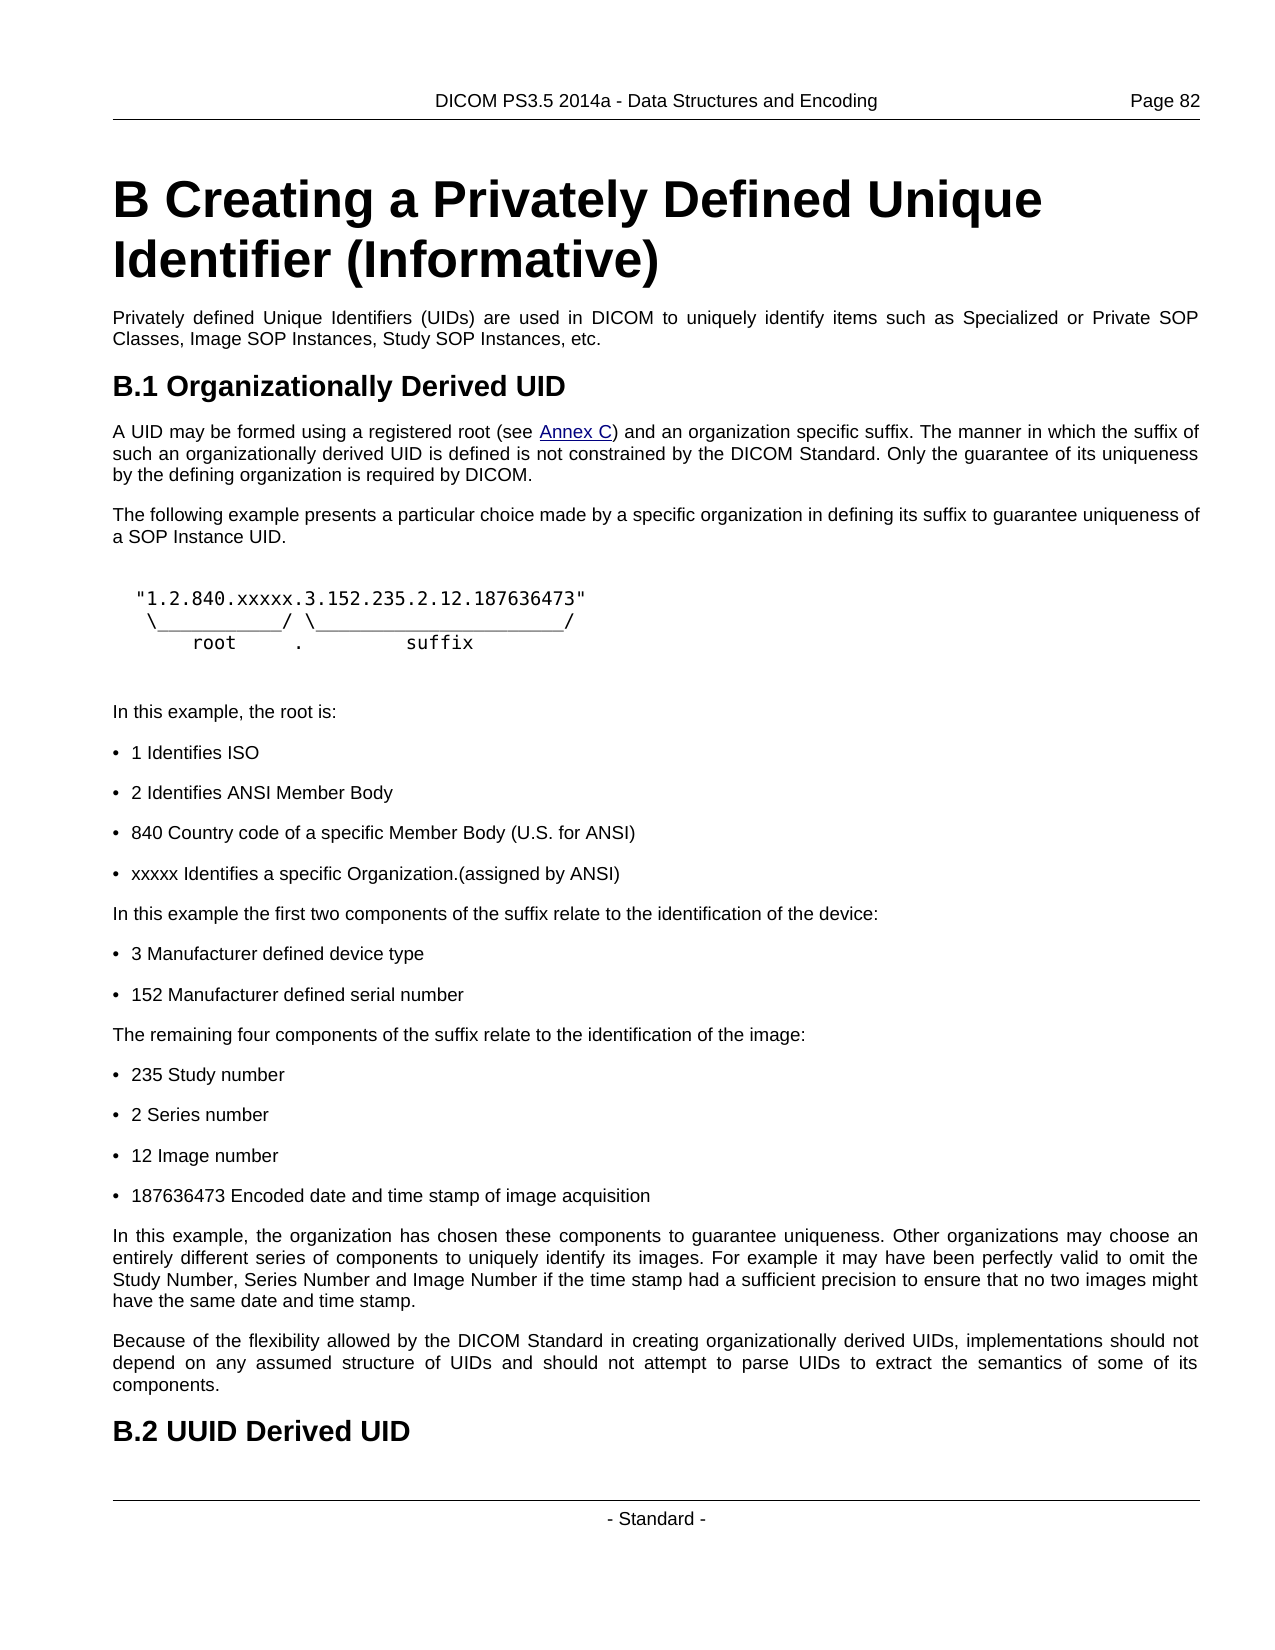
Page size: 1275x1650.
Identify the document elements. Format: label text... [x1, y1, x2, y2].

list 152 Manufacturer defined serial number [112, 983, 1200, 1005]
text B.2 UUID Derived UID [112, 1414, 1200, 1447]
text "1.2.840.xxxxx.3.152.235.2.12.187636473" \___________/ \______________________/ root . suffix [112, 566, 1200, 682]
text A UID may be formed using a registered root (see Annex C) and an organization specific suffix. The manner in which the suffix of such an organizationally derived UID is defined is not constrained by the DICOM Standard. Only the guarantee of its uniqueness by the defining organization is required by DICOM. [112, 421, 1200, 486]
text B Creating a Privately Defined Unique Identifier (Informative) [112, 169, 1200, 288]
text In this example the first two components of the suffix relate to the identification of the device: [112, 903, 1200, 924]
list 2 Identifies ANSI Member Body [112, 782, 1200, 803]
text In this example, the organization has chosen these components to guarantee uniqueness. Other organizations may choose an entirely different series of components to uniquely identify its images. For example it may have been perfectly valid to omit the Study Number, Series Number and Image Number if the time stamp had a sufficient precision to ensure that no two images might have the same date and time stamp. [112, 1225, 1200, 1311]
list 840 Country code of a specific Member Body (U.S. for ANSI) [112, 822, 1200, 844]
text The remaining four components of the suffix relate to the identification of the image: [112, 1024, 1200, 1045]
list xxxxx Identifies a specific Organization.(assigned by ANSI) [112, 862, 1200, 884]
list 3 Manufacturer defined device type [112, 943, 1200, 964]
list 235 Study number [112, 1064, 1200, 1086]
list 12 Image number [112, 1144, 1200, 1166]
text The following example presents a particular choice made by a specific organization in defining its suffix to guarantee uniqueness of a SOP Instance UID. [112, 504, 1200, 547]
text Because of the flexibility allowed by the DICOM Standard in creating organizationally derived UIDs, implementations should not depend on any assumed structure of UIDs and should not attempt to parse UIDs to extract the semantics of some of its components. [112, 1330, 1200, 1395]
text B.1 Organizationally Derived UID [112, 368, 1200, 402]
list 2 Series number [112, 1104, 1200, 1126]
list 187636473 Encoded date and time stamp of image acquisition [112, 1185, 1200, 1206]
list 1 Identifies ISO [112, 741, 1200, 763]
text Privately defined Unique Identifiers (UIDs) are used in DICOM to uniquely identify items such as Specialized or Private SOP Classes, Image SOP Instances, Study SOP Instances, etc. [112, 307, 1200, 350]
text In this example, the root is: [112, 701, 1200, 723]
